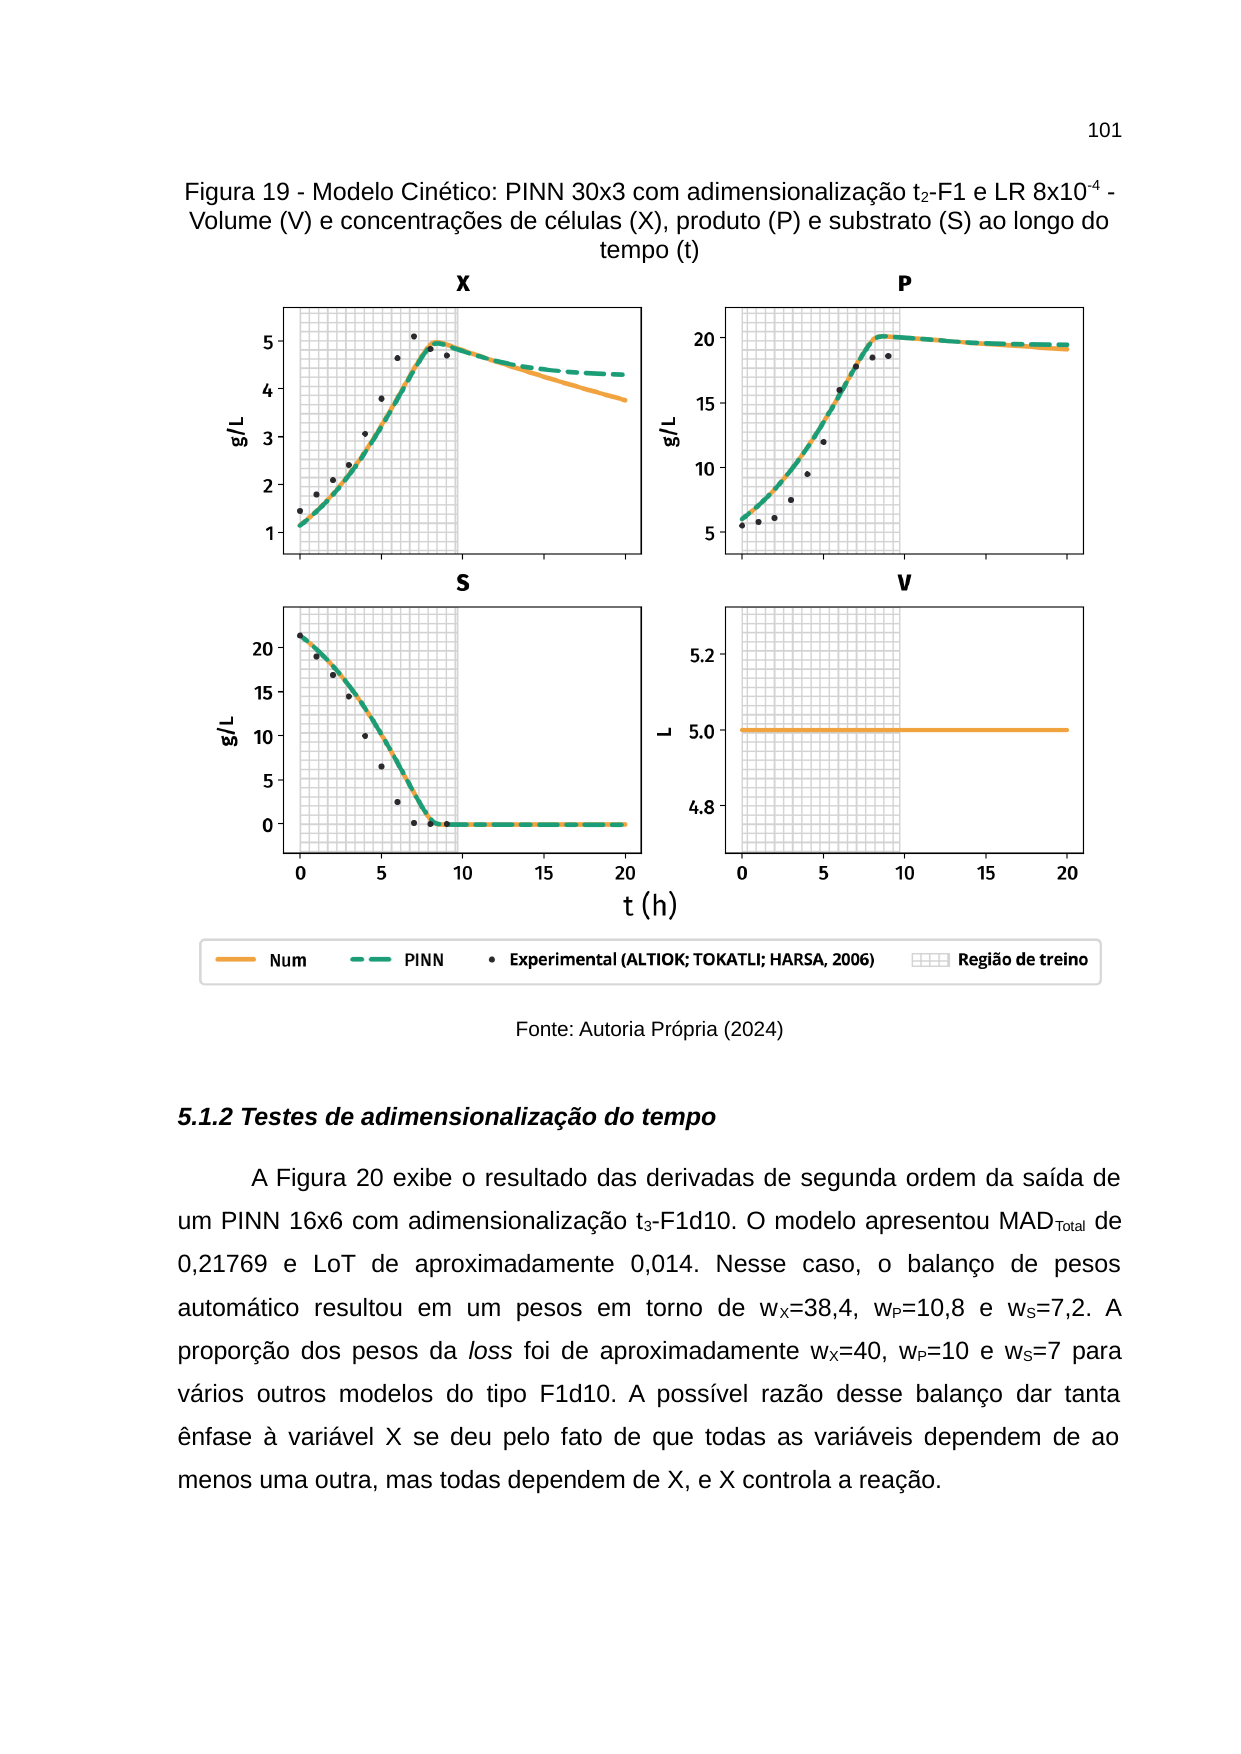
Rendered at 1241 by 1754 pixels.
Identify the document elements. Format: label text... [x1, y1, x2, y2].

picture [177, 263, 1123, 1011]
subtitle Testes de adimensionalização do tempo [177, 1102, 1122, 1131]
text A Figura 20 exibe o resultado das derivadas de segunda ordem da saída de um PINN 16x6 com adimensionalização t3-F1d10. O modelo apresentou MADTotal de 0,21769 e LoT de aproximadamente 0,014. Nesse caso, o balanço de pesos automático resultou em um pesos em torno de wX=38,4, wP=10,8 e wS=7,2. A proporção dos pesos da loss foi de aproximadamente wX=40, wP=10 e wS=7 para vários outros modelos do tipo F1d10. A possível razão desse balanço dar tanta ênfase à variável X se deu pelo fato de que todas as variáveis dependem de ao menos uma outra, mas todas dependem de X, e X controla a reação. [177, 1163, 1122, 1494]
text Fonte: Autoria Própria (2024) [177, 1011, 1122, 1041]
text Figura 19 - Modelo Cinético: PINN 30x3 com adimensionalização t2-F1 e LR 8x10-4 - Volume (V) e concentrações de células (X), produto (P) e substrato (S) ao longo do tempo (t) [177, 177, 1122, 263]
